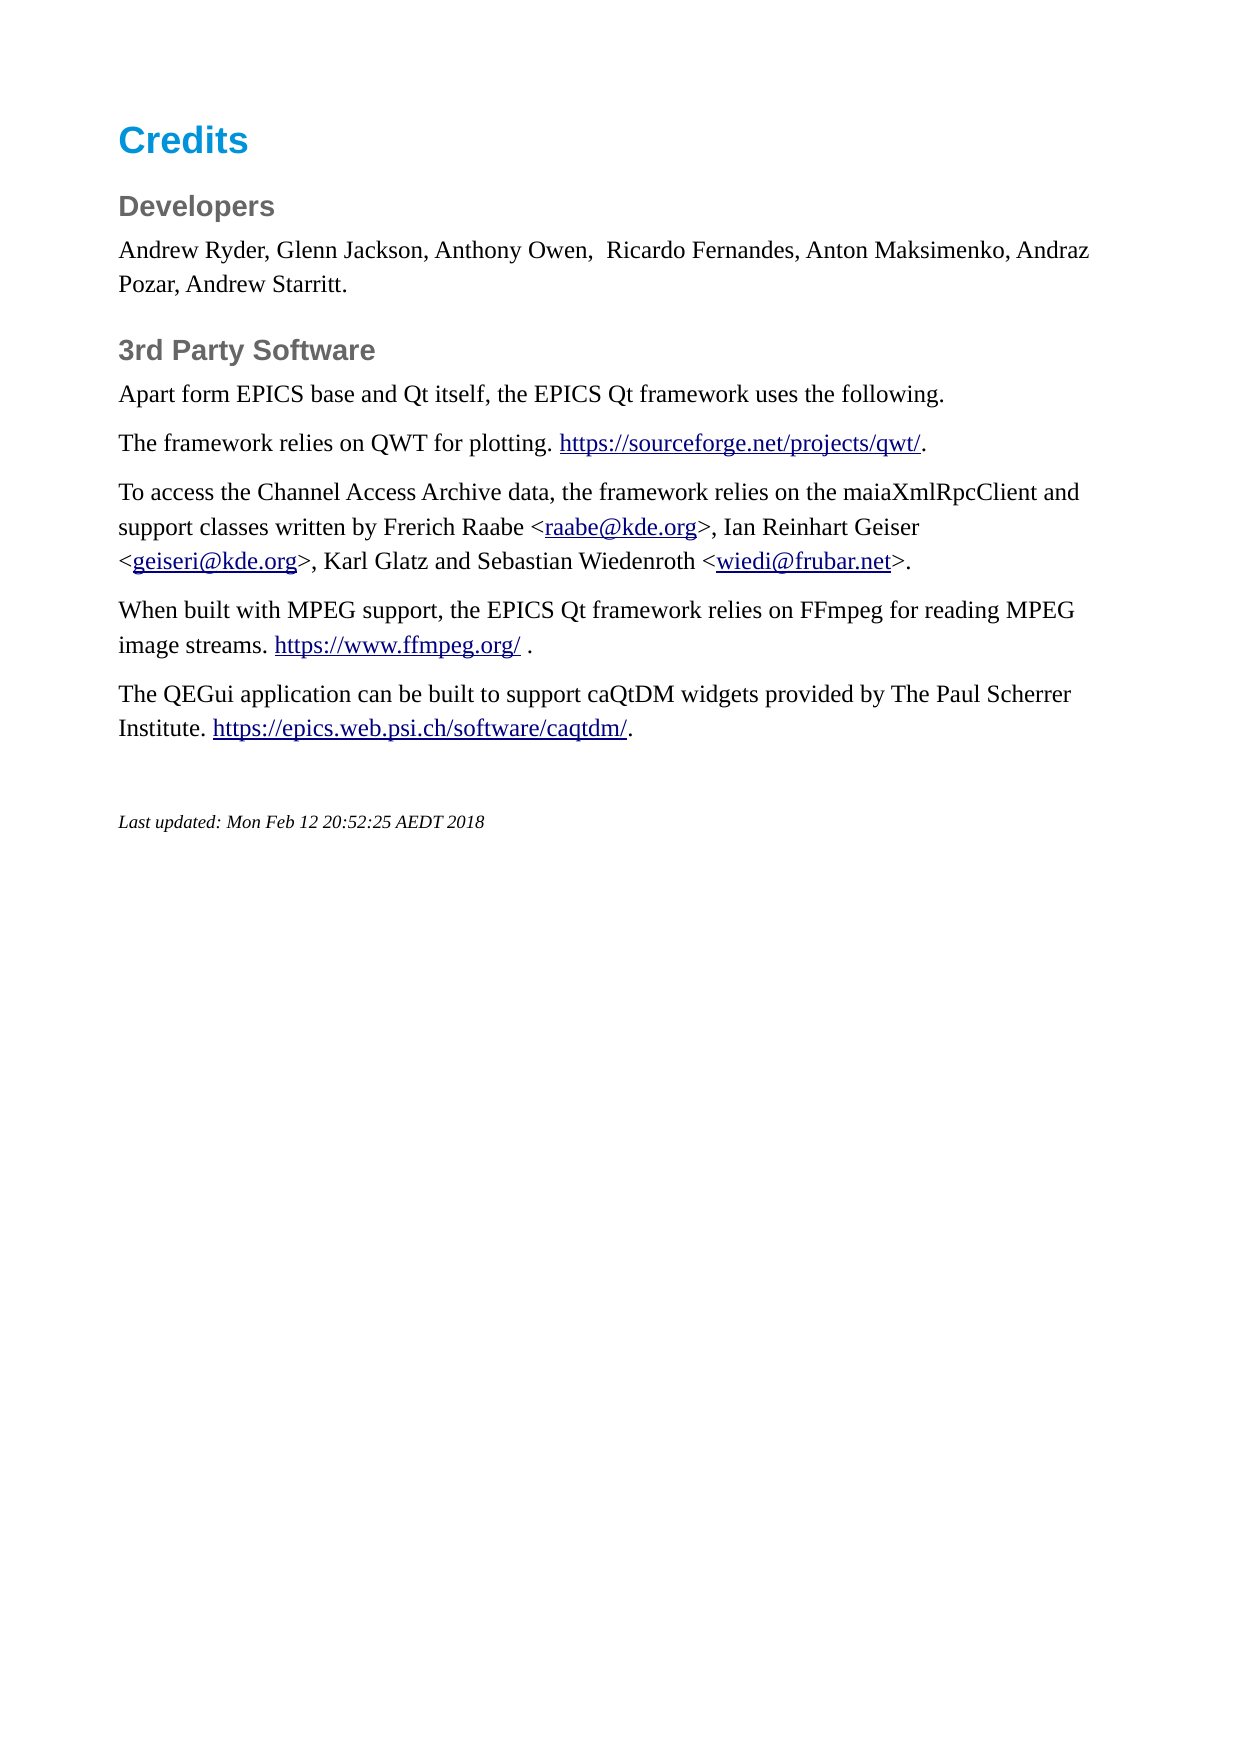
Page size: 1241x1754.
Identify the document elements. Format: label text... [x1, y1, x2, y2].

subtitle 3rd Party Software [118, 333, 1122, 367]
subtitle Developers [118, 189, 1122, 222]
text When built with MPEG support, the EPICS Qt framework relies on FFmpeg for reading MPEG image streams. https://www.ffmpeg.org/ . [118, 595, 1122, 658]
text Last updated: Mon Feb 12 20:52:25 AEDT 2018 [118, 811, 1122, 833]
text Andrew Ryder, Glenn Jackson, Anthony Owen, Ricardo Fernandes, Anton Maksimenko, Andraz Pozar, Andrew Starritt. [118, 235, 1122, 298]
text The QEGui application can be built to support caQtDM widgets provided by The Paul Scherrer Institute. https://epics.web.psi.ch/software/caqtdm/. [118, 679, 1122, 742]
text To access the Channel Access Archive data, the framework relies on the maiaXmlRpcClient and support classes written by Frerich Raabe <raabe@kde.org>, Ian Reinhart Geiser <geiseri@kde.org>, Karl Glatz and Sebastian Wiedenroth <wiedi@frubar.net>. [118, 477, 1122, 575]
subtitle Credits [118, 118, 1122, 162]
text Apart form EPICS base and Qt itself, the EPICS Qt framework uses the following. [118, 379, 1122, 408]
text The framework relies on QWT for plotting. https://sourceforge.net/projects/qwt/. [118, 428, 1122, 457]
